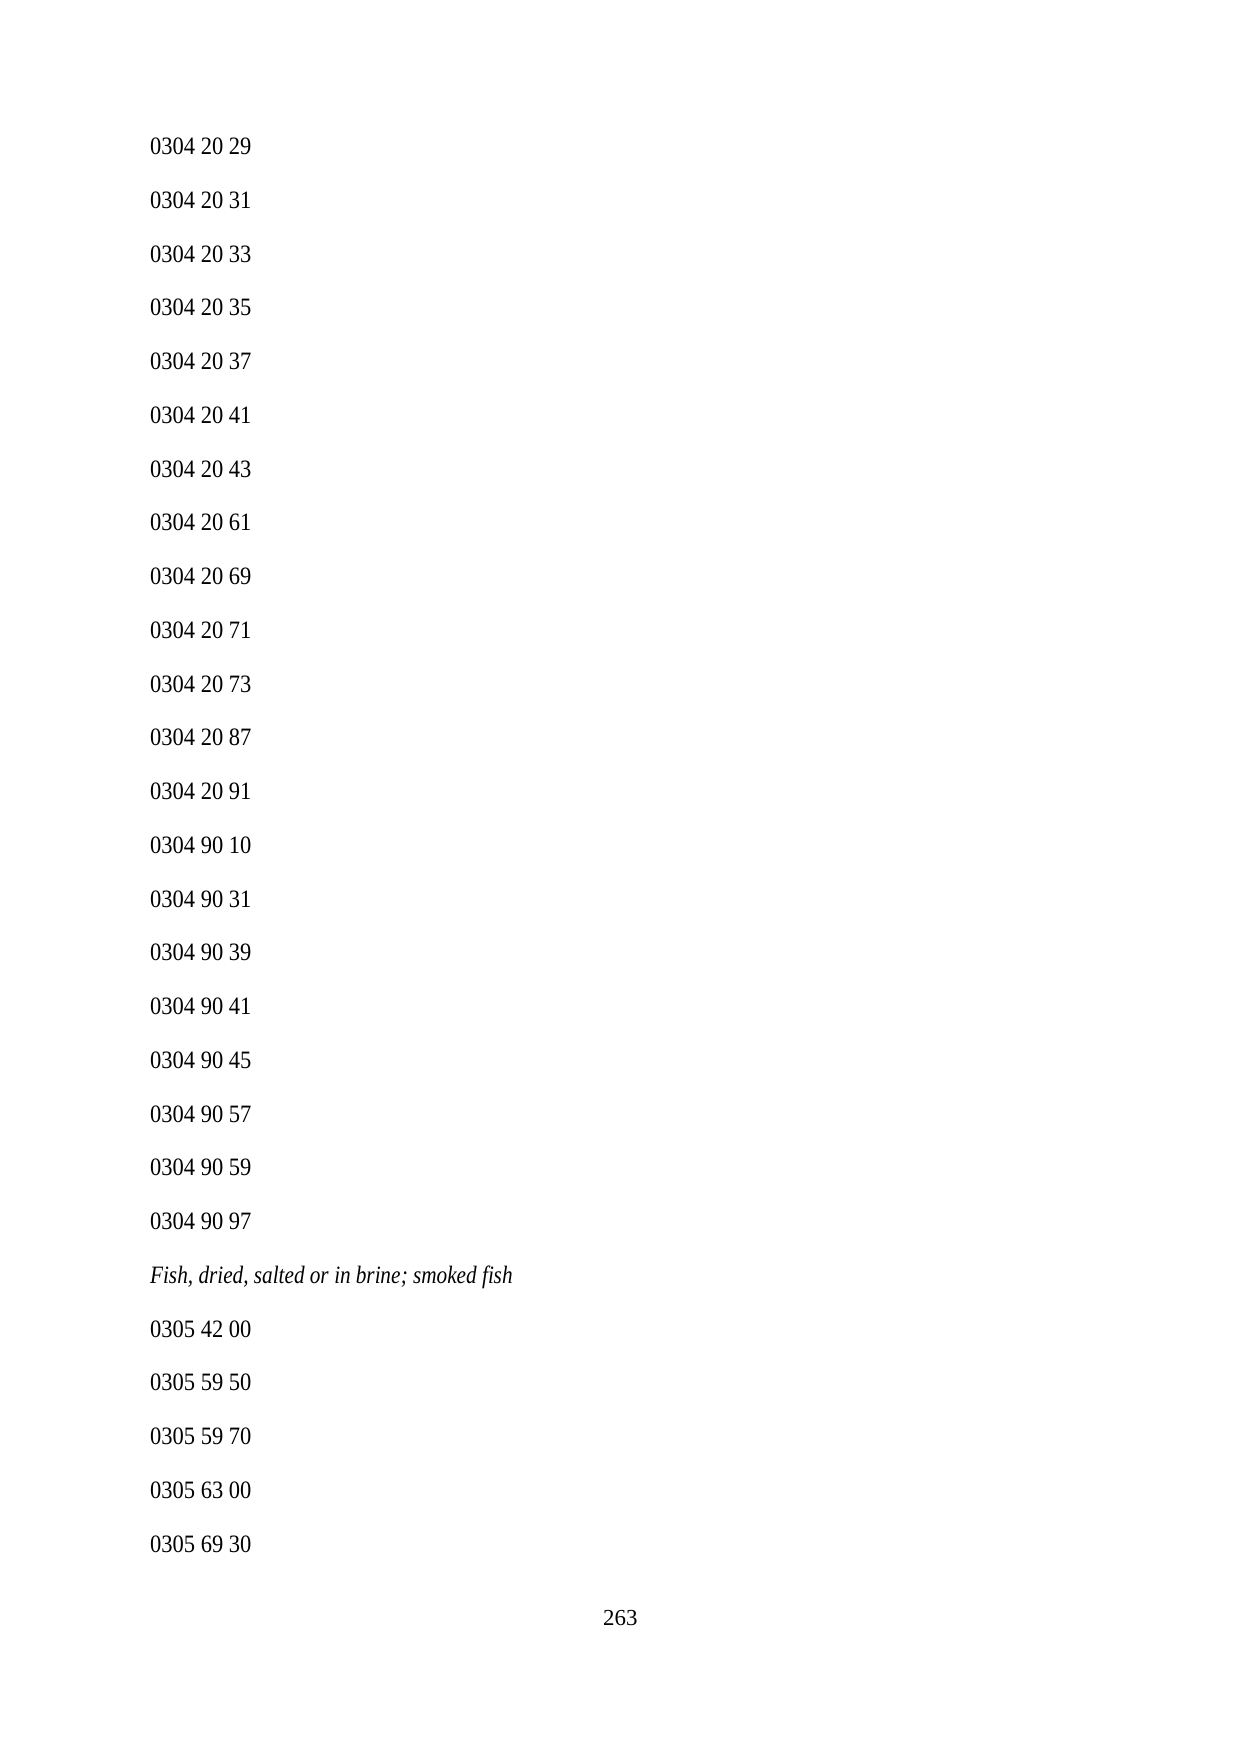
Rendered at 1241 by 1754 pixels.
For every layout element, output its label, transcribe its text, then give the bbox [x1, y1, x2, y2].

text 0305 42 00 [150, 1314, 1090, 1342]
text 0305 59 70 [150, 1421, 1090, 1450]
text 0304 90 41 [150, 991, 1090, 1020]
text 0304 90 97 [150, 1206, 1090, 1235]
text 0304 20 29 [150, 131, 1090, 160]
text 0304 20 61 [150, 507, 1090, 536]
text 0304 90 10 [150, 830, 1090, 859]
text 0304 90 31 [150, 884, 1090, 912]
text 0304 20 73 [150, 669, 1090, 697]
text 0304 20 33 [150, 239, 1090, 267]
text 0304 90 59 [150, 1152, 1090, 1181]
text 0305 69 30 [150, 1529, 1090, 1557]
text 0305 63 00 [150, 1475, 1090, 1504]
text 0304 90 45 [150, 1045, 1090, 1074]
text 0304 20 69 [150, 561, 1090, 590]
text 0304 20 37 [150, 346, 1090, 375]
text 0304 90 39 [150, 937, 1090, 966]
text 0304 20 87 [150, 722, 1090, 751]
text 0304 20 35 [150, 292, 1090, 321]
text 0304 90 57 [150, 1099, 1090, 1127]
text Fish, dried, salted or in brine; smoked fish [150, 1260, 1090, 1289]
text 0305 59 50 [150, 1367, 1090, 1396]
text 0304 20 43 [150, 454, 1090, 482]
text 0304 20 31 [150, 185, 1090, 214]
text 0304 20 41 [150, 400, 1090, 429]
text 0304 20 71 [150, 615, 1090, 644]
text 0304 20 91 [150, 776, 1090, 805]
